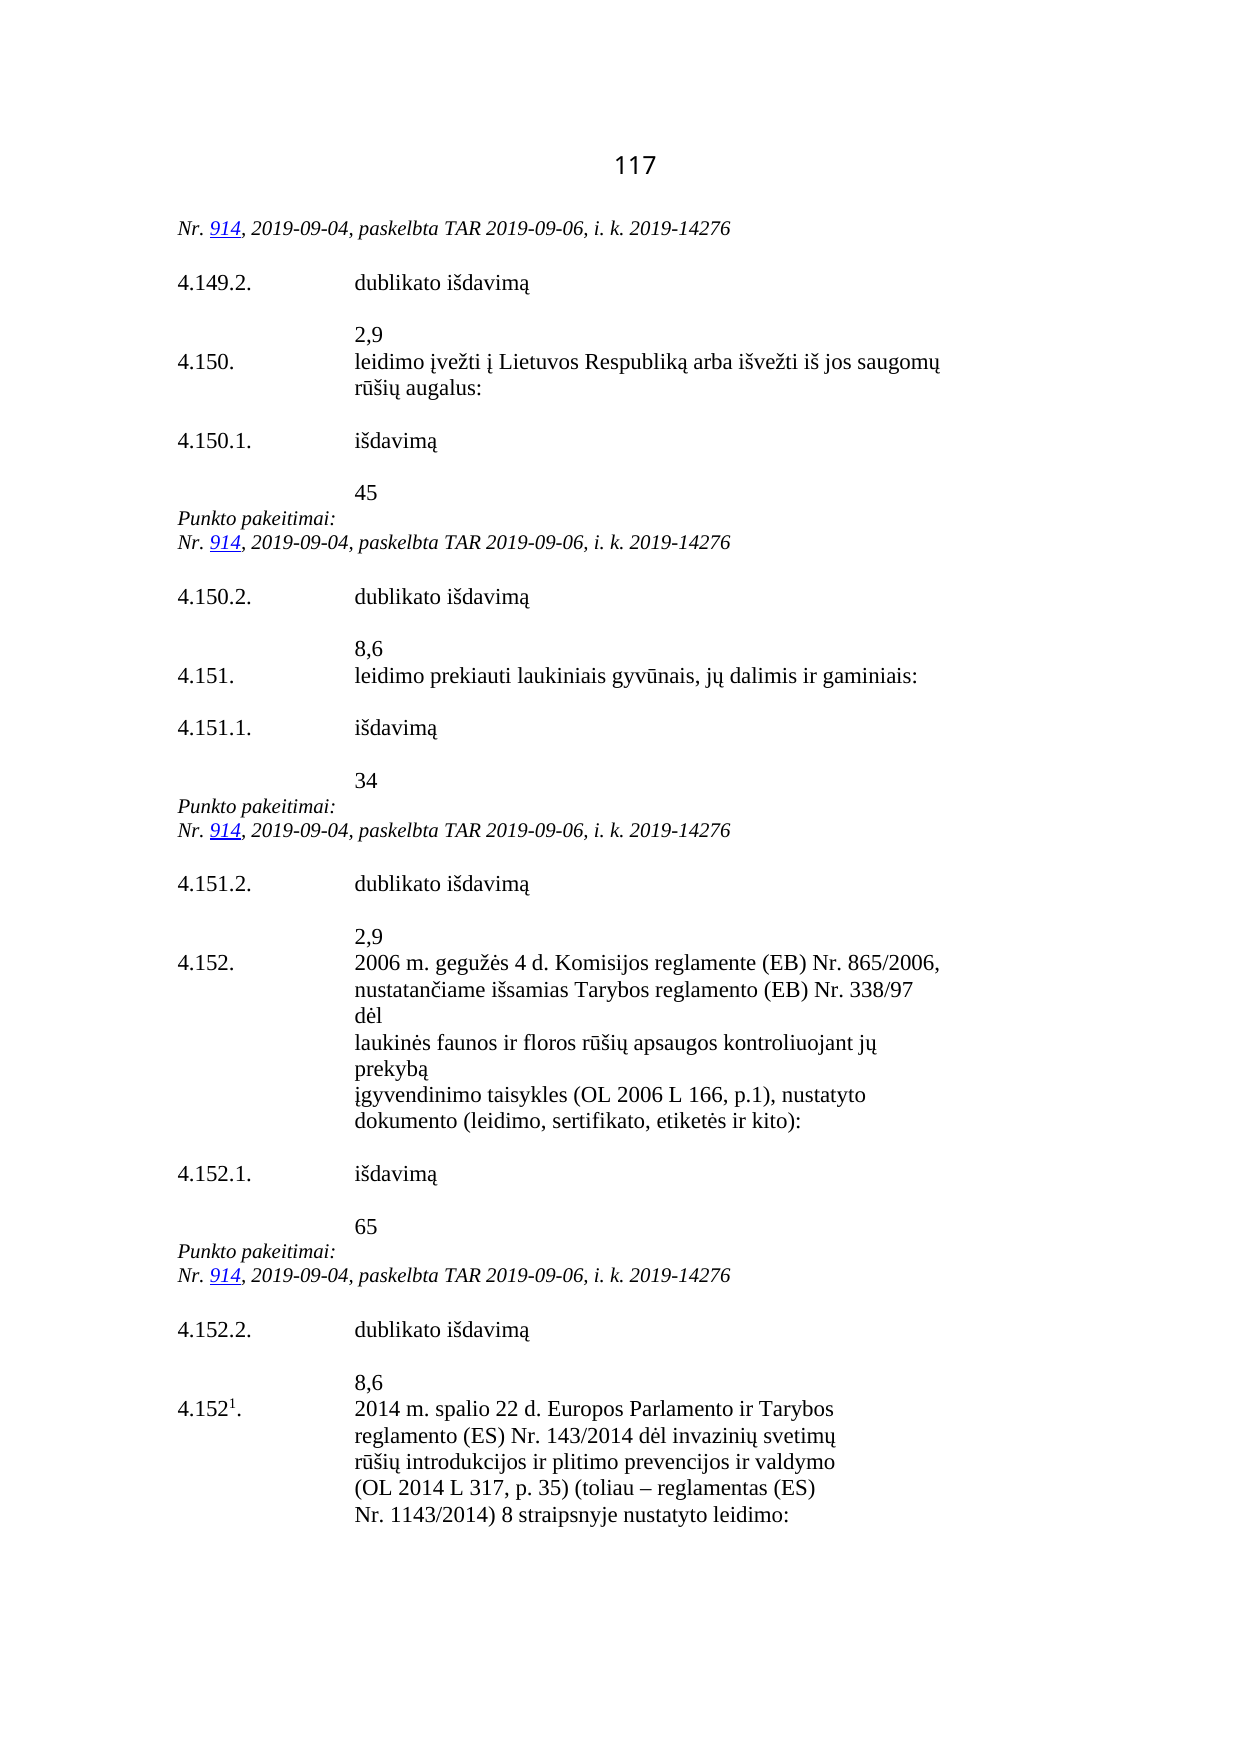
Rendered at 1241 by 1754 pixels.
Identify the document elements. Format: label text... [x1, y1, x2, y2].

text Nr. 914, 2019-09-04, paskelbta TAR 2019-09-06, i. k. 2019-14276 [177, 818, 1093, 842]
text 4.149.2. dublikato išdavimą 2,9 [177, 269, 945, 348]
text Punkto pakeitimai: [177, 1239, 1093, 1263]
text dokumento (leidimo, sertifikato, etiketės ir kito): [354, 1108, 945, 1160]
text rūšių augalus: [354, 374, 945, 427]
text 4.150.2. dublikato išdavimą 8,6 [177, 583, 945, 662]
text Punkto pakeitimai: [177, 506, 1093, 530]
text 4.151.2. dublikato išdavimą 2,9 [177, 870, 945, 949]
text reglamento (ES) Nr. 143/2014 dėl invazinių svetimų [354, 1422, 886, 1448]
text Punkto pakeitimai: [177, 793, 1093, 818]
text 4.150.1. išdavimą 45 [177, 427, 945, 506]
text Nr. 1143/2014) 8 straipsnyje nustatyto leidimo: [354, 1501, 886, 1527]
text laukinės faunos ir floros rūšių apsaugos kontroliuojant jų prekybą [354, 1028, 945, 1081]
text 4.150. leidimo įvežti į Lietuvos Respubliką arba išvežti iš jos saugomų [177, 348, 945, 374]
text įgyvendinimo taisykles (OL 2006 L 166, p.1), nustatyto [354, 1081, 945, 1108]
text nustatančiame išsamias Tarybos reglamento (EB) Nr. 338/97 dėl [354, 976, 945, 1028]
text 4.1521. 2014 m. spalio 22 d. Europos Parlamento ir Tarybos [177, 1395, 886, 1422]
text rūšių introdukcijos ir plitimo prevencijos ir valdymo [354, 1448, 886, 1474]
text 4.152. 2006 m. gegužės 4 d. Komisijos reglamente (EB) Nr. 865/2006, [177, 949, 945, 976]
text (OL 2014 L 317, p. 35) (toliau – reglamentas (ES) [354, 1474, 886, 1501]
text 4.152.2. dublikato išdavimą 8,6 [177, 1316, 945, 1395]
text Nr. 914, 2019-09-04, paskelbta TAR 2019-09-06, i. k. 2019-14276 [177, 1263, 1093, 1287]
text 4.151.1. išdavimą 34 [177, 714, 945, 793]
text Nr. 914, 2019-09-04, paskelbta TAR 2019-09-06, i. k. 2019-14276 [177, 216, 1093, 240]
text 4.151. leidimo prekiauti laukiniais gyvūnais, jų dalimis ir gaminiais: [177, 662, 945, 714]
text 4.152.1. išdavimą 65 [177, 1160, 945, 1239]
text Nr. 914, 2019-09-04, paskelbta TAR 2019-09-06, i. k. 2019-14276 [177, 530, 1093, 554]
